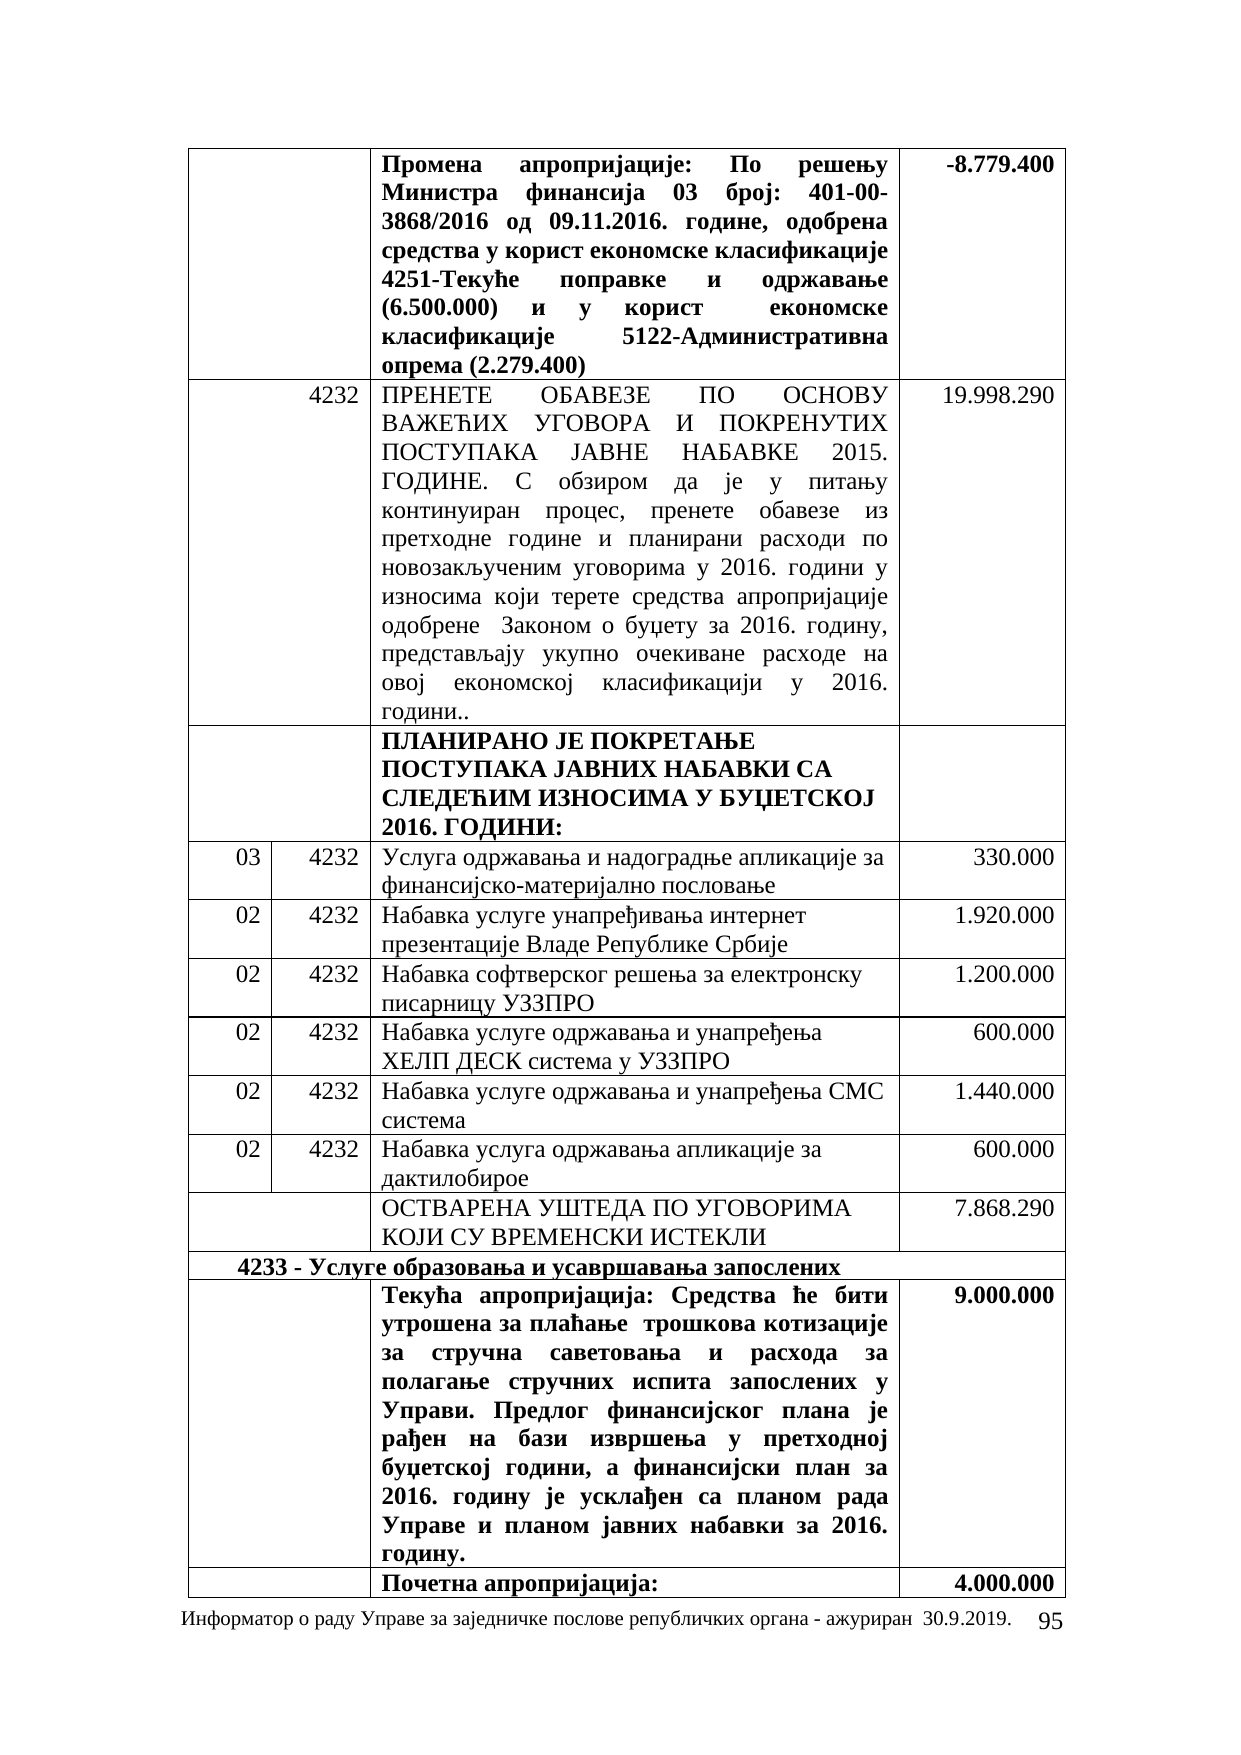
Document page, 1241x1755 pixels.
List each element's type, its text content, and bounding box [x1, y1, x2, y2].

table_cell Промена апропријације: По решењу Министра финансија 03 број: 401-00-3868/2016 од 09.11.2016. године, одобрена средства у корист економске класификације 4251-Текуће поправке и одржавање (6.500.000) и у корист економске класификације 5122-Административна опрема (2.279.400) [371, 149, 899, 379]
table_cell 02 [189, 900, 271, 958]
table_cell 02 [189, 1076, 271, 1133]
table_cell [189, 1280, 370, 1567]
table_cell Набавка услуге одржавања и унапређења ХЕЛП ДЕСК система у УЗЗПРО [371, 1018, 899, 1075]
table_cell 4232 [189, 380, 370, 725]
table_cell 02 [189, 1135, 271, 1192]
table_cell 7.868.290 [900, 1193, 1065, 1251]
table_cell -8.779.400 [900, 149, 1065, 379]
table_cell 4232 [272, 1135, 370, 1192]
table_cell ПЛАНИРАНО ЈЕ ПОКРЕТАЊЕ ПОСТУПАКА ЈАВНИХ НАБАВКИ СА СЛЕДЕЋИМ ИЗНОСИМА У БУЏЕТСКОЈ 2016. ГОДИНИ: [371, 726, 899, 841]
table_cell 03 [189, 842, 271, 899]
table_cell 600.000 [900, 1018, 1065, 1075]
table_cell 1.200.000 [900, 959, 1065, 1016]
table_cell 02 [189, 959, 271, 1016]
table_cell 1.920.000 [900, 900, 1065, 958]
table_cell 4232 [272, 1076, 370, 1133]
table_cell [189, 726, 370, 841]
table_cell [189, 149, 370, 379]
table_cell 02 [189, 1018, 271, 1075]
table_cell 600.000 [900, 1135, 1065, 1192]
table_cell [189, 1568, 370, 1597]
table_cell Набавка услуге одржавања и унапређења СМС система [371, 1076, 899, 1133]
table_cell 4232 [272, 959, 370, 1016]
table_cell ОСТВАРЕНА УШТЕДА ПО УГОВОРИМА КОЈИ СУ ВРЕМЕНСКИ ИСТЕКЛИ [371, 1193, 899, 1251]
table_cell ПРЕНЕТЕ ОБАВЕЗЕ ПО ОСНОВУ ВАЖЕЋИХ УГОВОРА И ПОКРЕНУТИХ ПОСТУПАКА ЈАВНЕ НАБАВКЕ 2015. ГОДИНЕ. С обзиром да је у питању континуиран процес, пренете обавезе из претходне године и планирани расходи по новозакљученим уговорима у 2016. години у износима који терете средства апропријације одобрене Законом о буџету за 2016. годину, представљају укупно очекиване расходе на овој економској класификацији у 2016. години.. [371, 380, 899, 725]
table_cell 19.998.290 [900, 380, 1065, 725]
table_cell Набавка услуге унапређивања интернет презентације Владе Републике Србије [371, 900, 899, 958]
table_cell 330.000 [900, 842, 1065, 899]
table_cell Услуга одржавања и надоградње апликације за финансијско-материјално пословање [371, 842, 899, 899]
table_cell 4232 [272, 1018, 370, 1075]
table_cell Набавка софтверског решења за електронску писарницу УЗЗПРО [371, 959, 899, 1016]
table_cell [900, 726, 1065, 841]
table_cell 1.440.000 [900, 1076, 1065, 1133]
table_cell Текућа апропријација: Средства ће бити утрошена за плаћање трошкова котизације за стручна саветовања и расхода за полагање стручних испита запослених у Управи. Предлог финансијског плана је рађен на бази извршења у претходној буџетској години, а финансијски план за 2016. годину је усклађен са планом рада Управе и планом јавних набавки за 2016. годину. [371, 1280, 899, 1567]
table_cell 4.000.000 [900, 1568, 1065, 1597]
table_cell Почетна апропријација: [371, 1568, 899, 1597]
table_cell 4233 - Услуге образовања и усавршавања запослених [189, 1252, 1065, 1279]
table_cell Набавка услуга одржавања апликације за дактилобирое [371, 1135, 899, 1192]
table_cell [189, 1193, 370, 1251]
table_cell 9.000.000 [900, 1280, 1065, 1567]
table_cell 4232 [272, 842, 370, 899]
table_cell 4232 [272, 900, 370, 958]
